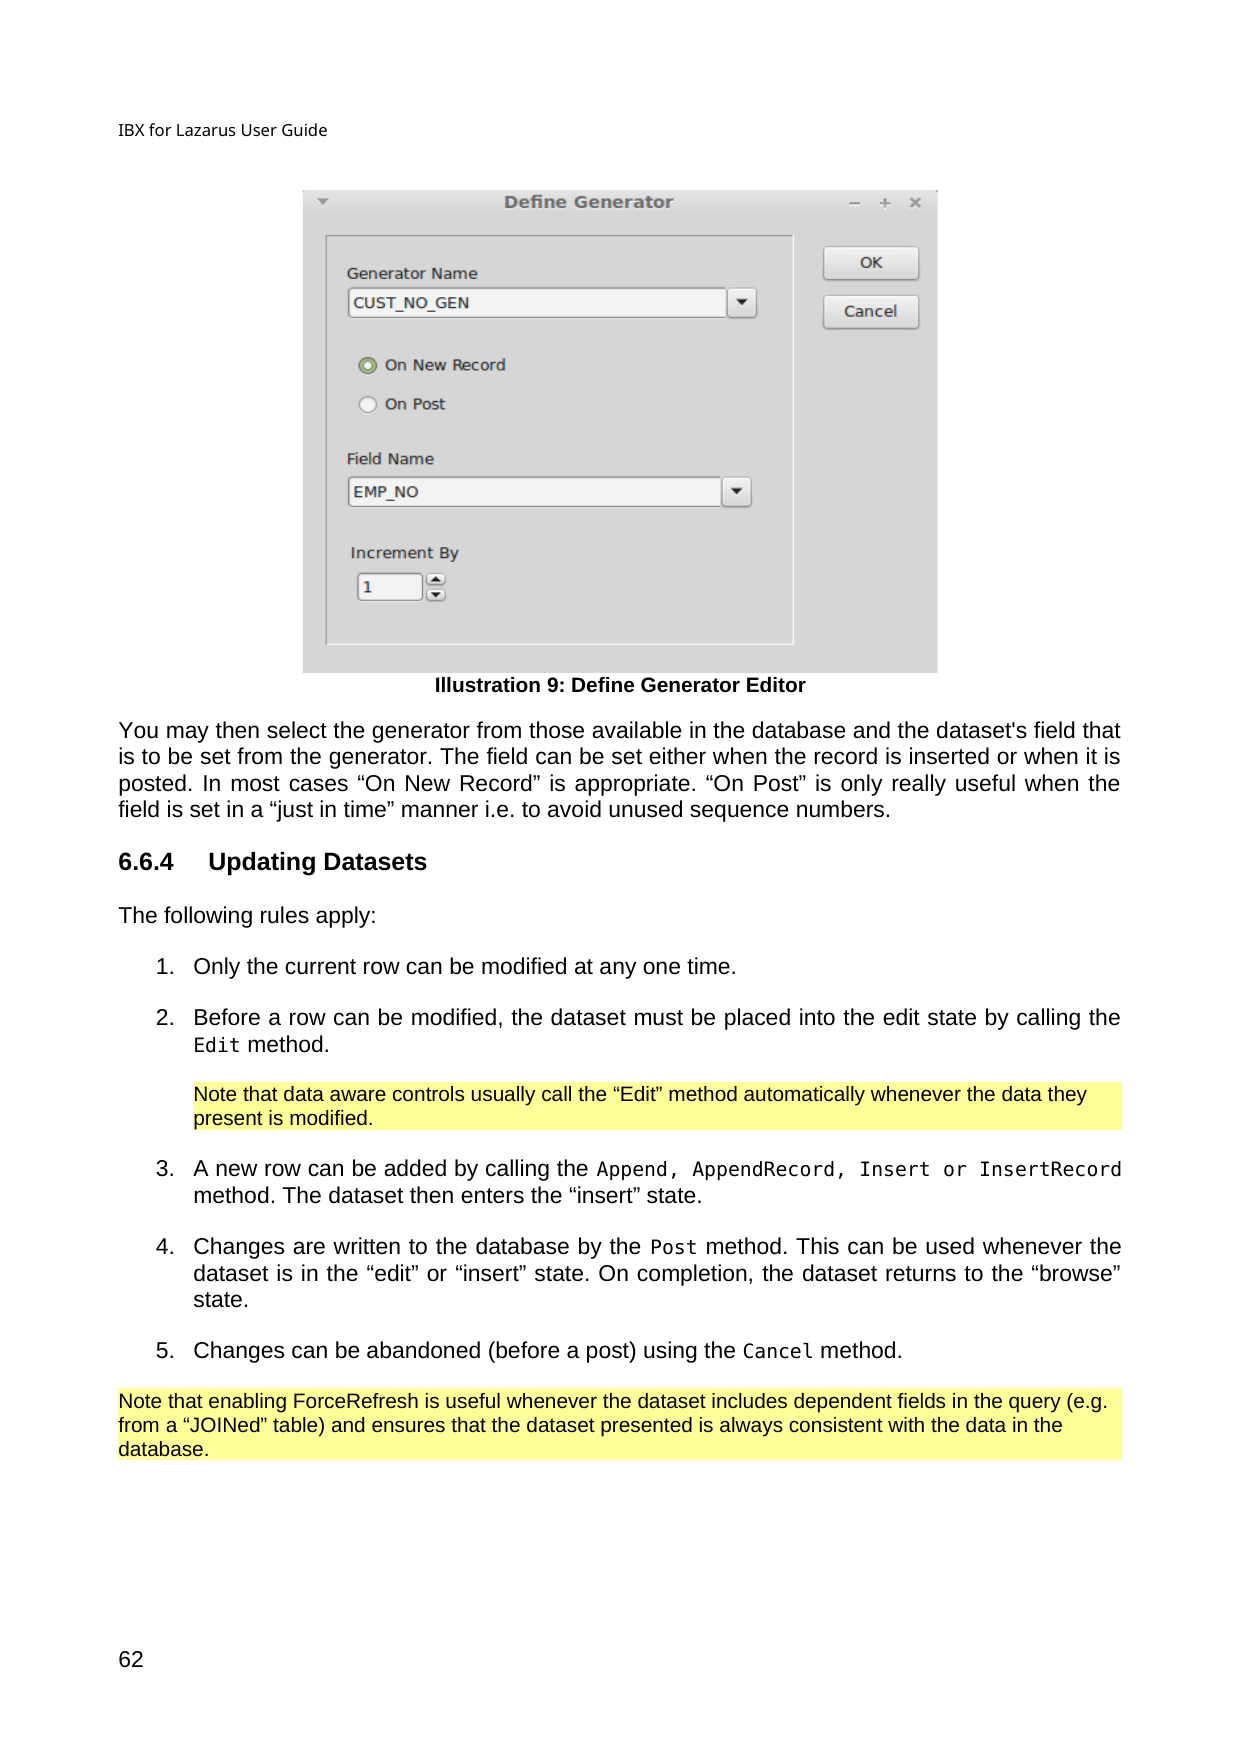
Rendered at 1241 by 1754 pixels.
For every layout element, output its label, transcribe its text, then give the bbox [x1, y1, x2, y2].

text The following rules apply: [118, 902, 1122, 928]
list Changes can be abandoned (before a post) using the Cancel method. [156, 1337, 1122, 1363]
list A new row can be added by calling the Append, AppendRecord, Insert or InsertRecord method. The dataset then enters the “insert” state. [156, 1155, 1122, 1208]
list Only the current row can be modified at any one time. [156, 953, 1122, 979]
picture [302, 190, 938, 673]
text Note that enabling ForceRefresh is useful whenever the dataset includes dependent fields in the query (e.g. from a “JOINed” table) and ensures that the dataset presented is always consistent with the data in the database. [118, 1388, 1122, 1460]
text Illustration 9: Define Generator Editor [303, 673, 938, 697]
list Changes are written to the database by the Post method. This can be used whenever the dataset is in the “edit” or “insert” state. On completion, the dataset returns to the “browse” state. [156, 1233, 1122, 1312]
subtitle Updating Datasets [118, 847, 1122, 876]
text Note that data aware controls usually call the “Edit” method automatically whenever the data they present is modified. [193, 1082, 1122, 1130]
text You may then select the generator from those available in the database and the dataset's field that is to be set from the generator. The field can be set either when the record is inserted or when it is posted. In most cases “On New Record” is appropriate. “On Post” is only really useful when the field is set in a “just in time” manner i.e. to avoid unused sequence numbers. [118, 178, 1122, 822]
list Before a row can be modified, the dataset must be placed into the edit state by calling the Edit method. [156, 1004, 1122, 1057]
